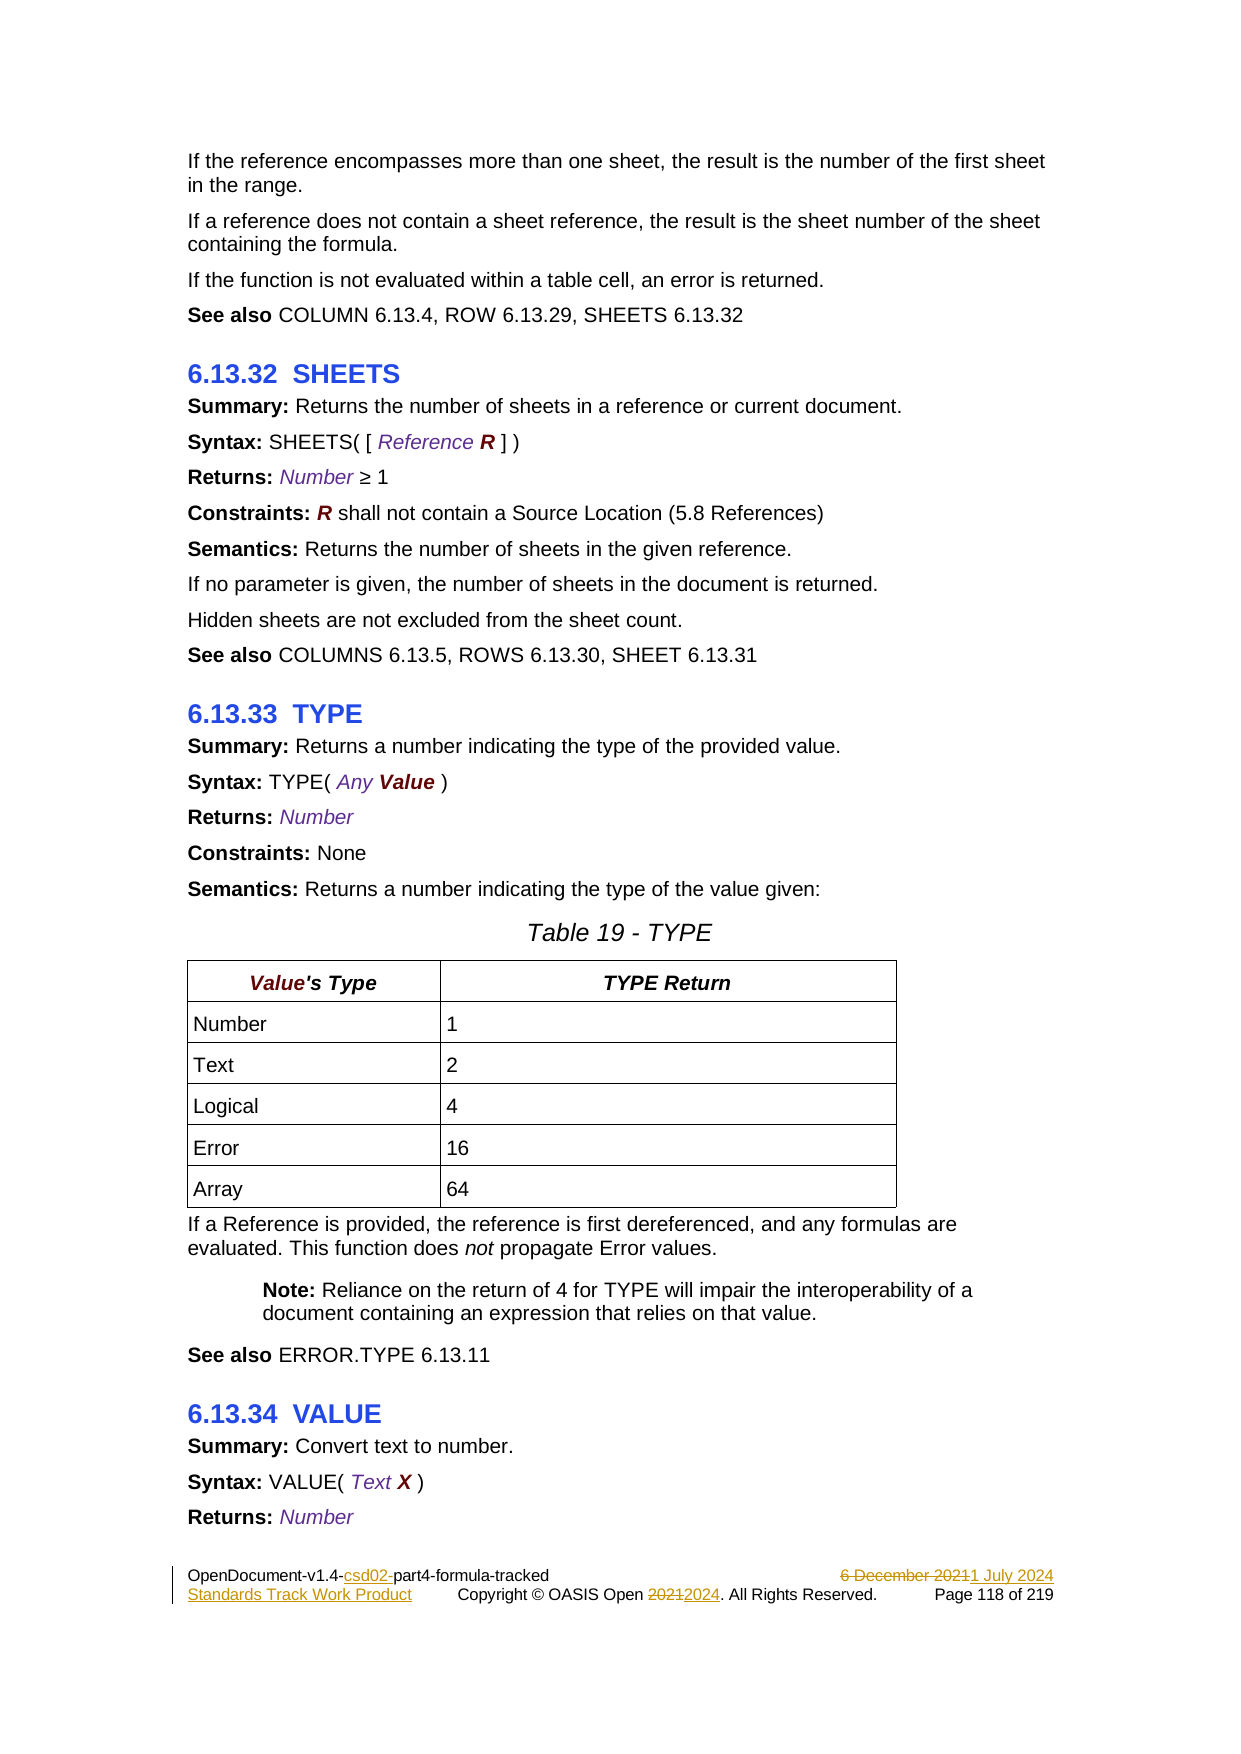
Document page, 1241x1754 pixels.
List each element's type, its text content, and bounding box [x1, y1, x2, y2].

text Note: Reliance on the return of 4 for TYPE will impair the interoperability of a document containing an expression that relies on that value. [262, 1278, 978, 1325]
text If a reference does not contain a sheet reference, the result is the sheet number of the sheet containing the formula. [187, 209, 1053, 256]
subtitle VALUE [187, 1398, 1053, 1428]
text Constraints: None [187, 841, 1053, 865]
table_cell 64 [441, 1166, 896, 1207]
table_cell 4 [441, 1084, 896, 1124]
table_cell 2 [441, 1043, 896, 1083]
text See also COLUMN 6.13.4, ROW 6.13.29, SHEETS 6.13.32 [187, 304, 1053, 327]
table_header TYPE Return [441, 961, 896, 1001]
text If no parameter is given, the number of sheets in the document is returned. [187, 573, 1053, 596]
subtitle TYPE [187, 698, 1053, 728]
text Table 19 - TYPE [187, 919, 1053, 947]
table_header Value's Type [188, 961, 440, 1001]
table_cell Text [188, 1043, 440, 1083]
text If a Reference is provided, the reference is first dereferenced, and any formulas are evaluated. This function does not propagate Error values. [187, 1213, 1053, 1260]
text Syntax: SHEETS( [ Reference R ] ) [187, 430, 1053, 454]
table_cell 1 [441, 1002, 896, 1042]
table_cell Logical [188, 1084, 440, 1124]
text Semantics: Returns a number indicating the type of the value given: [187, 877, 1053, 901]
table_cell Number [188, 1002, 440, 1042]
text Returns: Number [187, 806, 1053, 829]
text Returns: Number ≥ 1 [187, 466, 1053, 489]
text If the function is not evaluated within a table cell, an error is returned. [187, 268, 1053, 292]
text See also COLUMNS 6.13.5, ROWS 6.13.30, SHEET 6.13.31 [187, 644, 1053, 667]
table_cell Array [188, 1166, 440, 1207]
table_cell Error [188, 1125, 440, 1165]
text If the reference encompasses more than one sheet, the result is the number of the first sheet in the range. [187, 150, 1053, 197]
text Summary: Returns the number of sheets in a reference or current document. [187, 394, 1053, 418]
text See also ERROR.TYPE 6.13.11 [187, 1344, 1053, 1367]
table_cell 16 [441, 1125, 896, 1165]
subtitle SHEETS [187, 358, 1053, 388]
text Constraints: R shall not contain a Source Location (5.8 References) [187, 501, 1053, 525]
text Returns: Number [187, 1506, 1053, 1529]
text Syntax: VALUE( Text X ) [187, 1470, 1053, 1494]
text Hidden sheets are not excluded from the sheet count. [187, 608, 1053, 632]
text Summary: Convert text to number. [187, 1434, 1053, 1458]
text Syntax: TYPE( Any Value ) [187, 770, 1053, 794]
text Summary: Returns a number indicating the type of the provided value. [187, 734, 1053, 758]
text Semantics: Returns the number of sheets in the given reference. [187, 537, 1053, 561]
